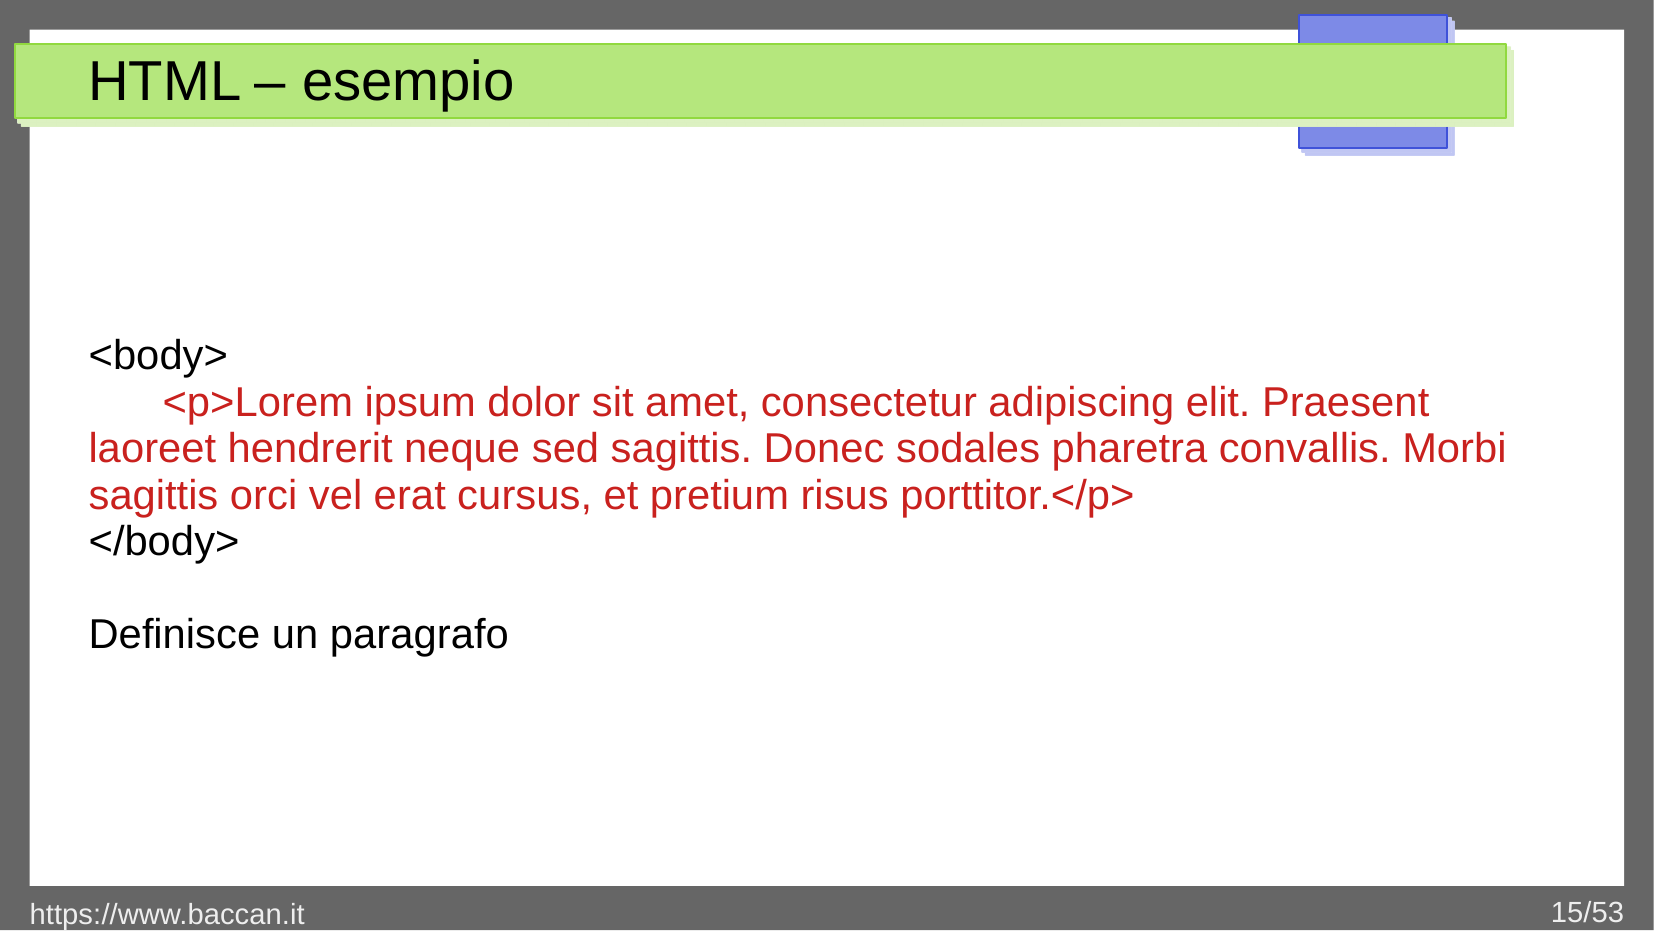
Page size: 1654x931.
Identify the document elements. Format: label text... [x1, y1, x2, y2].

text_box <body> <p>Lorem ipsum dolor sit amet, consectetur adipiscing elit. Praesent laoreet hendrerit neque sed sagittis. Donec sodales pharetra convallis. Morbi sagittis orci vel erat cursus, et pretium risus porttitor.</p> </body> Definisce un paragrafo [88, 169, 1565, 821]
title HTML – esempio [88, 44, 1506, 119]
